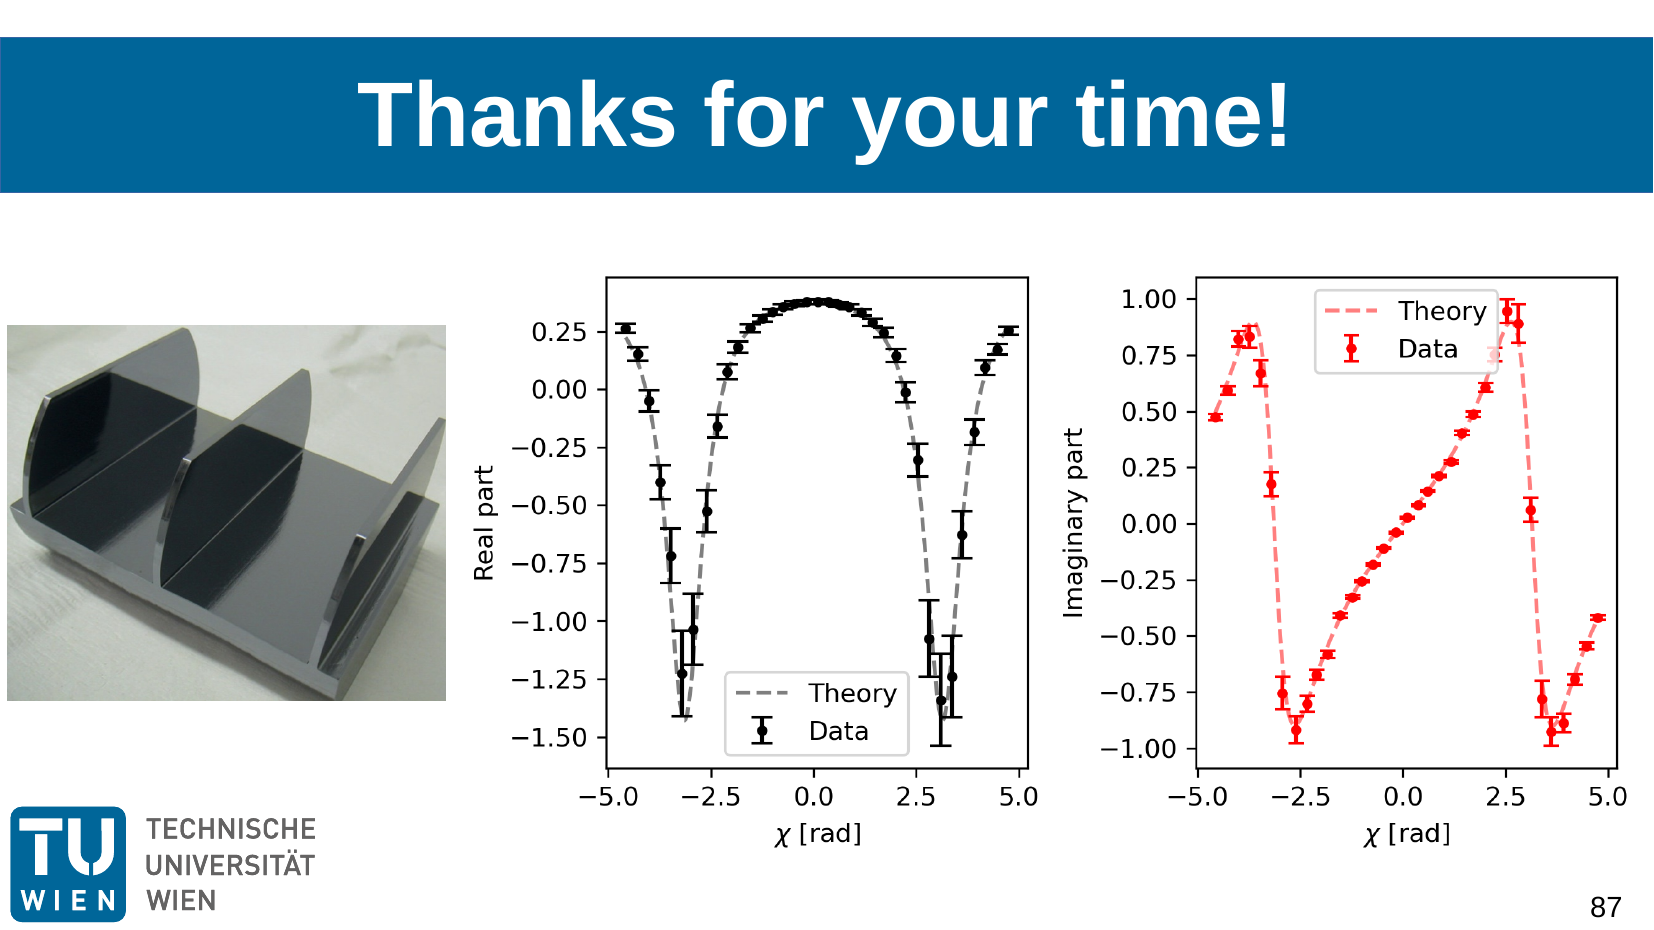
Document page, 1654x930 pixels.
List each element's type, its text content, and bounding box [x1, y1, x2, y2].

picture [7, 325, 446, 701]
title Thanks for your time! [0, 37, 1653, 193]
picture [455, 256, 1647, 867]
